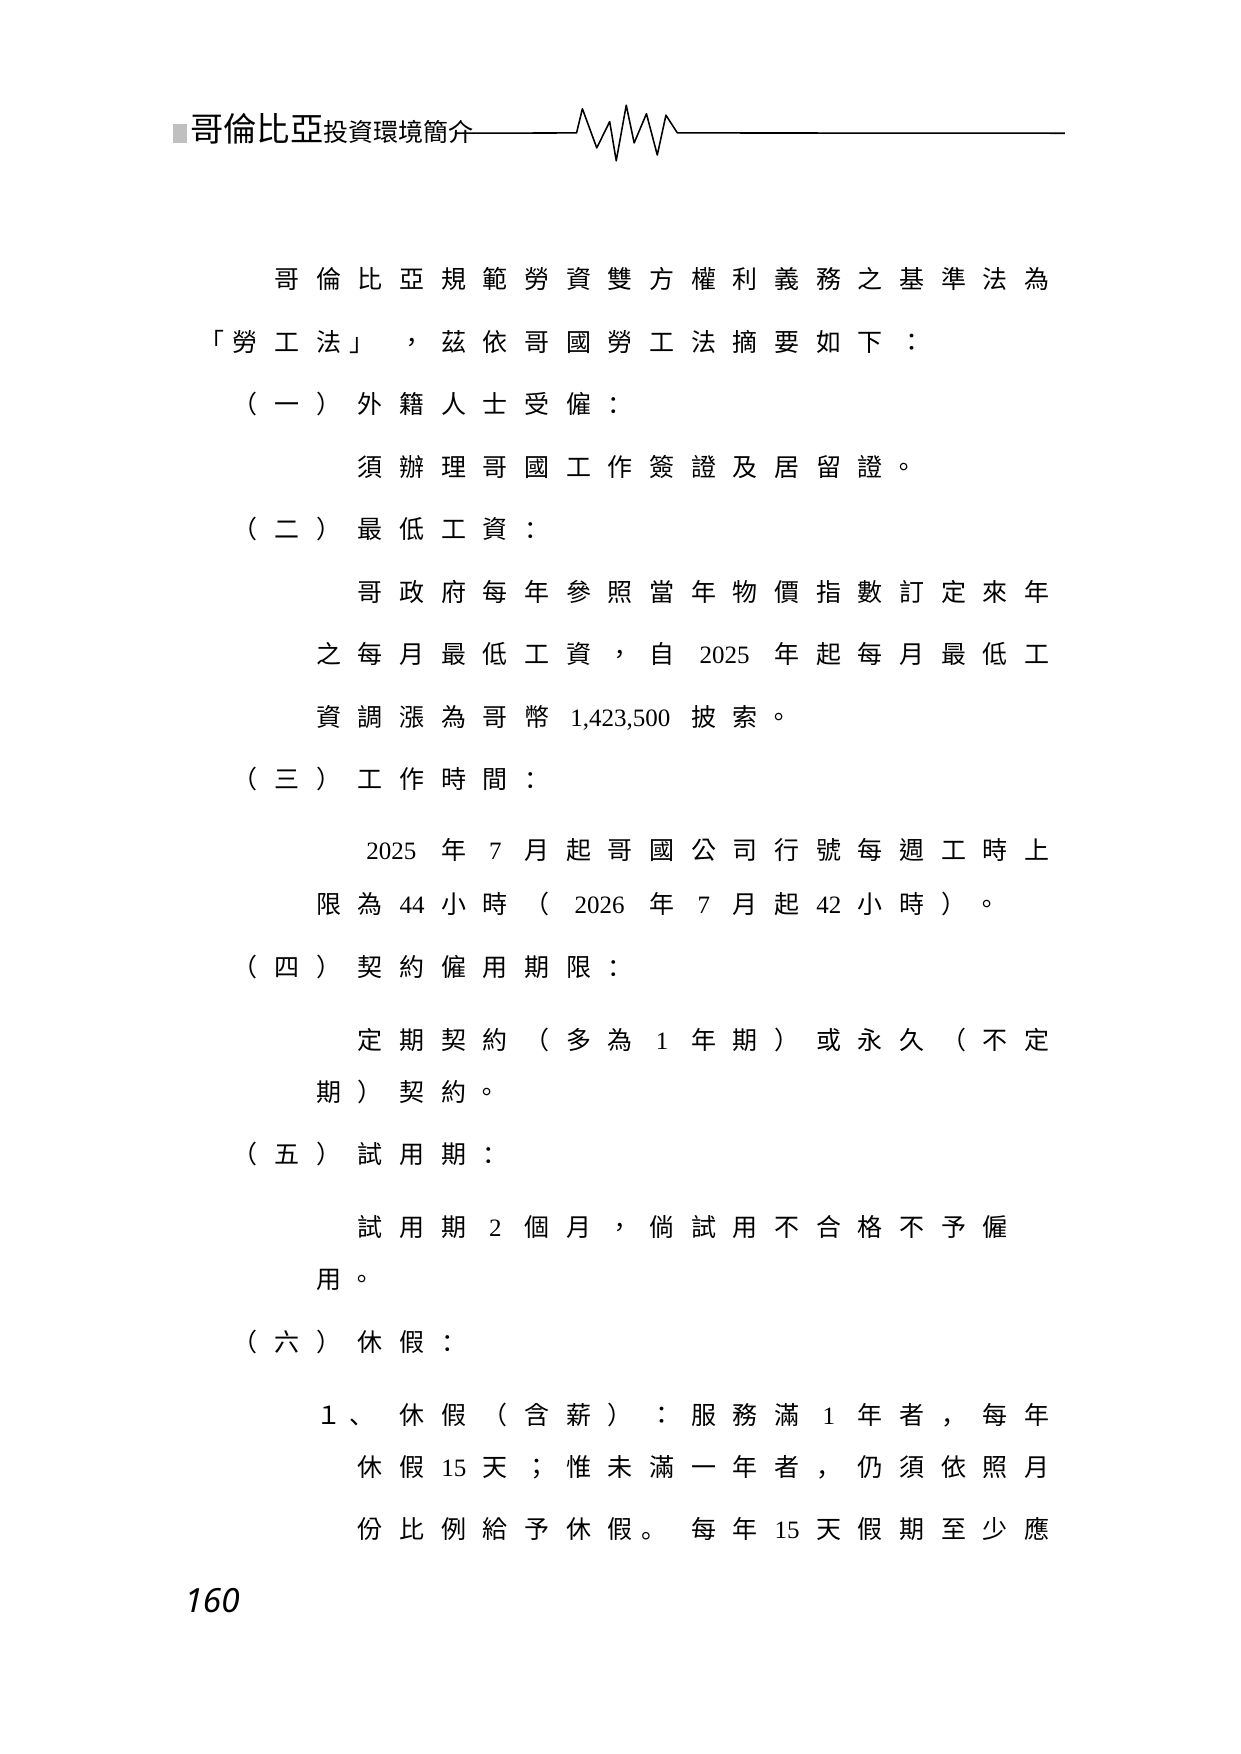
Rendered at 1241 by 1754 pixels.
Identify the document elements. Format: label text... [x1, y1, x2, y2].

text （二）最低工資： [207, 486, 1058, 549]
text （六）休假： [207, 1299, 1058, 1361]
text 2025年7月起哥國公司行號每週工時上限為44小時（2026年7月起42小時）。 [281, 799, 1058, 924]
text （一）外籍人士受僱： [207, 361, 1058, 424]
text １、休假（含薪）：服務滿1年者，每年休假15天；惟未滿一年者，仍須依照月份比例給予休假。每年15天假期至少應 [281, 1361, 1058, 1549]
text 須辦理哥國工作簽證及居留證。 [281, 424, 1058, 486]
text 定期契約（多為1年期）或永久（不定期）契約。 [281, 986, 1058, 1111]
text 哥倫比亞規範勞資雙方權利義務之基準法為「勞工法」，茲依哥國勞工法摘要如下： [183, 236, 1058, 361]
text （五）試用期： [207, 1111, 1058, 1174]
text 哥政府每年參照當年物價指數訂定來年之每月最低工資，自2025年起每月最低工資調漲為哥幣1,423,500披索。 [281, 549, 1058, 736]
text （三）工作時間： [207, 736, 1058, 799]
text （四）契約僱用期限： [207, 924, 1058, 986]
text 試用期2個月，倘試用不合格不予僱用。 [281, 1174, 1058, 1299]
